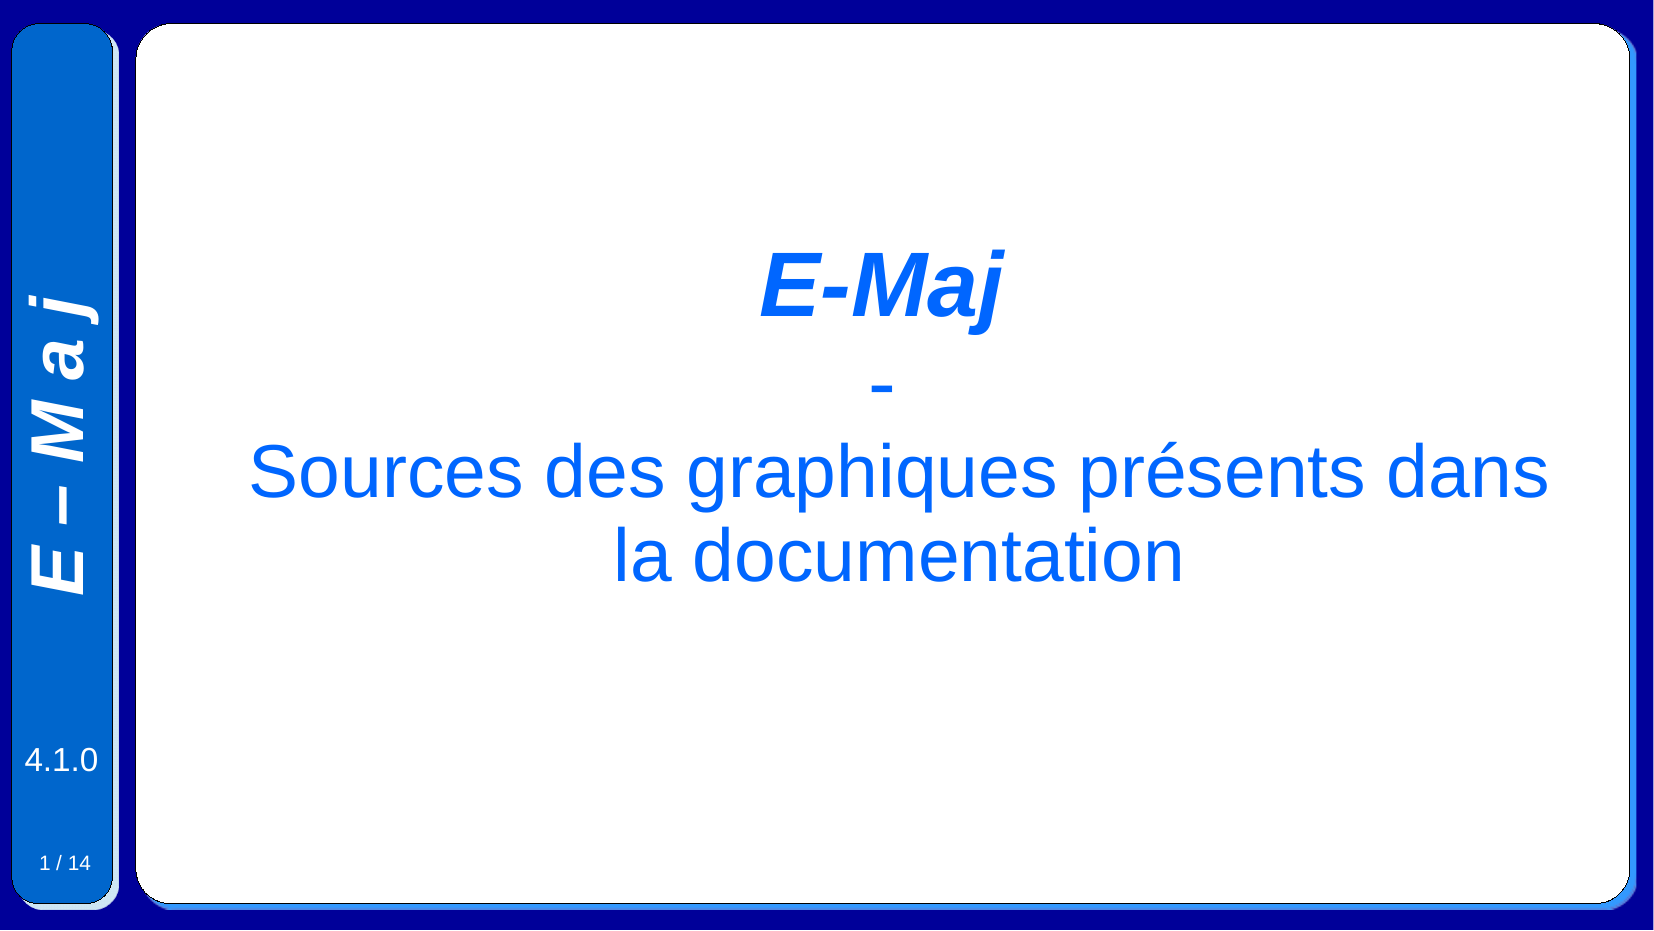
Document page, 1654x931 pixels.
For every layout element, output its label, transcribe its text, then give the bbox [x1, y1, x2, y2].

subtitle E-Maj - Sources des graphiques présents dans la documentation [194, 111, 1570, 832]
